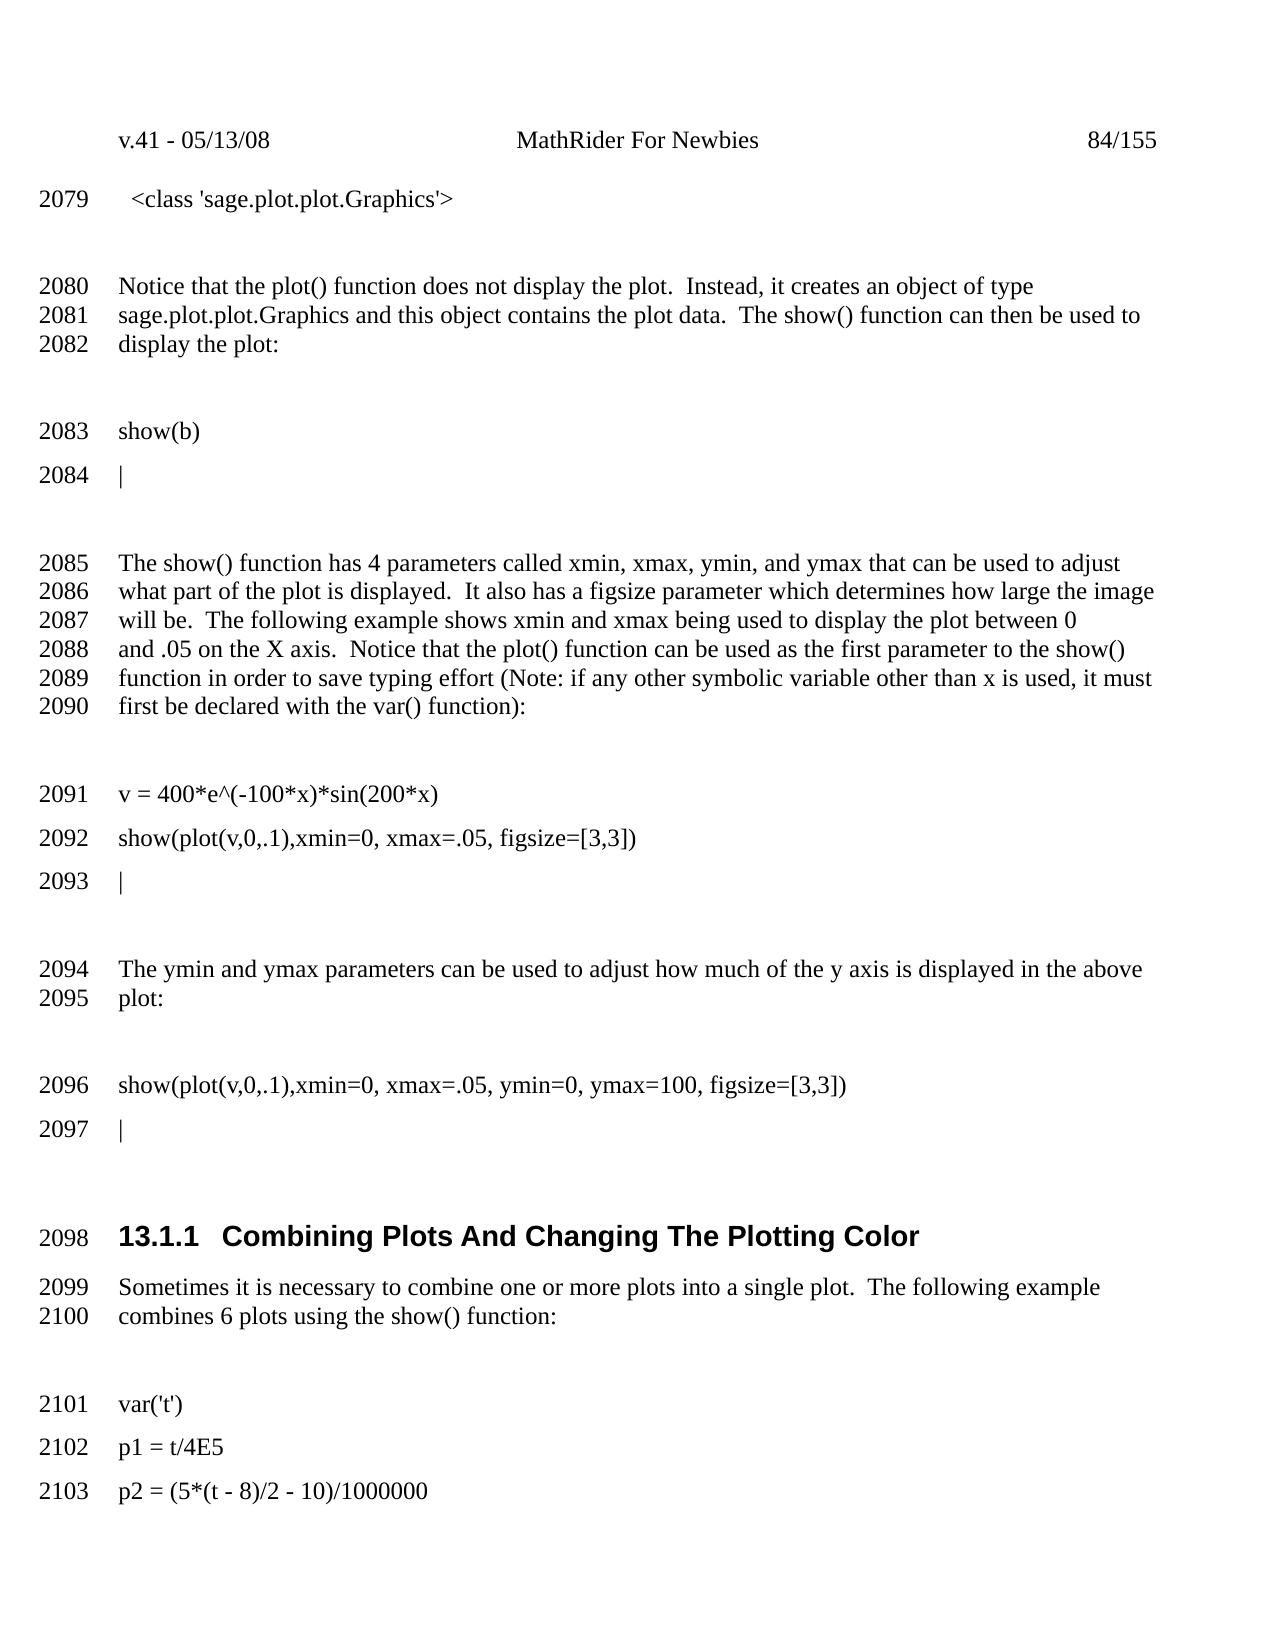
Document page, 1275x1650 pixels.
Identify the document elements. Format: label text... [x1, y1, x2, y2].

text show(plot(v,0,.1),xmin=0, xmax=.05, ymin=0, ymax=100, figsize=[3,3]) [118, 1070, 1157, 1099]
text The show() function has 4 parameters called xmin, xmax, ymin, and ymax that can be used to adjust what part of the plot is displayed. It also has a figsize parameter which determines how large the image will be. The following example shows xmin and xmax being used to display the plot between 0 and .05 on the X axis. Notice that the plot() function can be used as the first parameter to the show() function in order to save typing effort (Note: if any other symbolic variable other than x is used, it must first be declared with the var() function): [118, 548, 1157, 720]
text p2 = (5*(t - 8)/2 - 10)/1000000 [118, 1476, 1157, 1505]
text Notice that the plot() function does not display the plot. Instead, it creates an object of type sage.plot.plot.Graphics and this object contains the plot data. The show() function can then be used to display the plot: [118, 271, 1157, 358]
text The ymin and ymax parameters can be used to adjust how much of the y axis is displayed in the above plot: [118, 954, 1157, 1011]
text Sometimes it is necessary to combine one or more plots into a single plot. The following example combines 6 plots using the show() function: [118, 1272, 1157, 1330]
text v = 400*e^(-100*x)*sin(200*x) [118, 779, 1157, 808]
text <class 'sage.plot.plot.Graphics'> [118, 184, 1157, 213]
text p1 = t/4E5 [118, 1432, 1157, 1461]
text | [118, 866, 1157, 895]
text show(b) [118, 416, 1157, 445]
text | [118, 1114, 1157, 1143]
subtitle Combining Plots And Changing The Plotting Color [118, 1219, 1157, 1252]
text show(plot(v,0,.1),xmin=0, xmax=.05, figsize=[3,3]) [118, 823, 1157, 851]
text | [118, 460, 1157, 489]
text var('t') [118, 1389, 1157, 1417]
